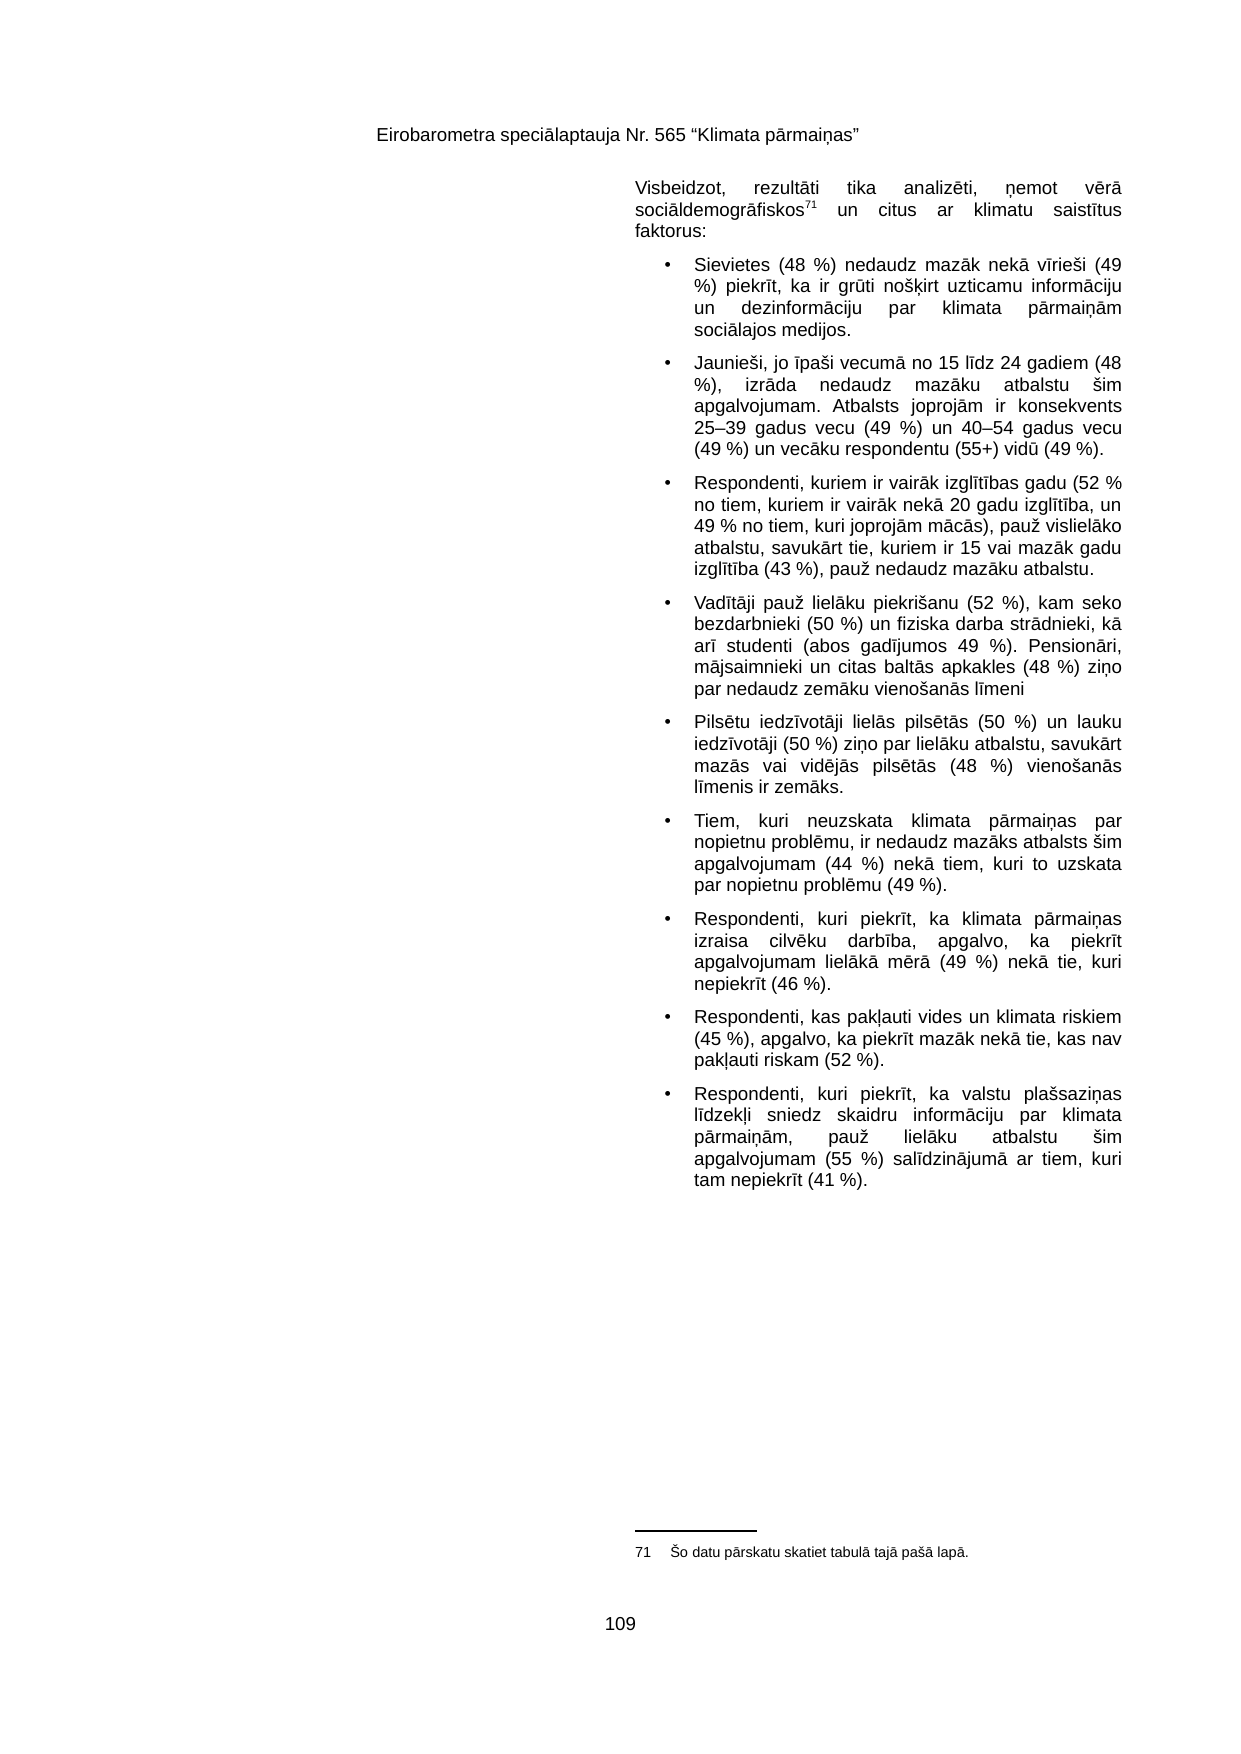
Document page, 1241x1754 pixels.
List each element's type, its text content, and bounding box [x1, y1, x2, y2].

list Jaunieši, jo īpaši vecumā no 15 līdz 24 gadiem (48 %), izrāda nedaudz mazāku atbalstu šim apgalvojumam. Atbalsts joprojām ir konsekvents 25–39 gadus vecu (49 %) un 40–54 gadus vecu (49 %) un vecāku respondentu (55+) vidū (49 %). [664, 352, 1122, 460]
list Pilsētu iedzīvotāji lielās pilsētās (50 %) un lauku iedzīvotāji (50 %) ziņo par lielāku atbalstu, savukārt mazās vai vidējās pilsētās (48 %) vienošanās līmenis ir zemāks. [664, 711, 1122, 798]
text Šo datu pārskatu skatiet tabulā tajā pašā lapā. [635, 1543, 1122, 1560]
text Visbeidzot, rezultāti tika analizēti, ņemot vērā sociāldemogrāfiskos un citus ar klimatu saistītus faktorus: [635, 177, 1122, 242]
list Sievietes (48 %) nedaudz mazāk nekā vīrieši (49 %) piekrīt, ka ir grūti nošķirt uzticamu informāciju un dezinformāciju par klimata pārmaiņām sociālajos medijos. [664, 254, 1122, 340]
list Respondenti, kuri piekrīt, ka klimata pārmaiņas izraisa cilvēku darbība, apgalvo, ka piekrīt apgalvojumam lielākā mērā (49 %) nekā tie, kuri nepiekrīt (46 %). [664, 908, 1122, 994]
list Tiem, kuri neuzskata klimata pārmaiņas par nopietnu problēmu, ir nedaudz mazāks atbalsts šim apgalvojumam (44 %) nekā tiem, kuri to uzskata par nopietnu problēmu (49 %). [664, 809, 1122, 896]
list Respondenti, kas pakļauti vides un klimata riskiem (45 %), apgalvo, ka piekrīt mazāk nekā tie, kas nav pakļauti riskam (52 %). [664, 1006, 1122, 1071]
list Vadītāji pauž lielāku piekrišanu (52 %), kam seko bezdarbnieki (50 %) un fiziska darba strādnieki, kā arī studenti (abos gadījumos 49 %). Pensionāri, mājsaimnieki un citas baltās apkakles (48 %) ziņo par nedaudz zemāku vienošanās līmeni [664, 591, 1122, 699]
list Respondenti, kuri piekrīt, ka valstu plašsaziņas līdzekļi sniedz skaidru informāciju par klimata pārmaiņām, pauž lielāku atbalstu šim apgalvojumam (55 %) salīdzinājumā ar tiem, kuri tam nepiekrīt (41 %). [664, 1083, 1122, 1191]
list Respondenti, kuriem ir vairāk izglītības gadu (52 % no tiem, kuriem ir vairāk nekā 20 gadu izglītība, un 49 % no tiem, kuri joprojām mācās), pauž vislielāko atbalstu, savukārt tie, kuriem ir 15 vai mazāk gadu izglītība (43 %), pauž nedaudz mazāku atbalstu. [664, 472, 1122, 579]
